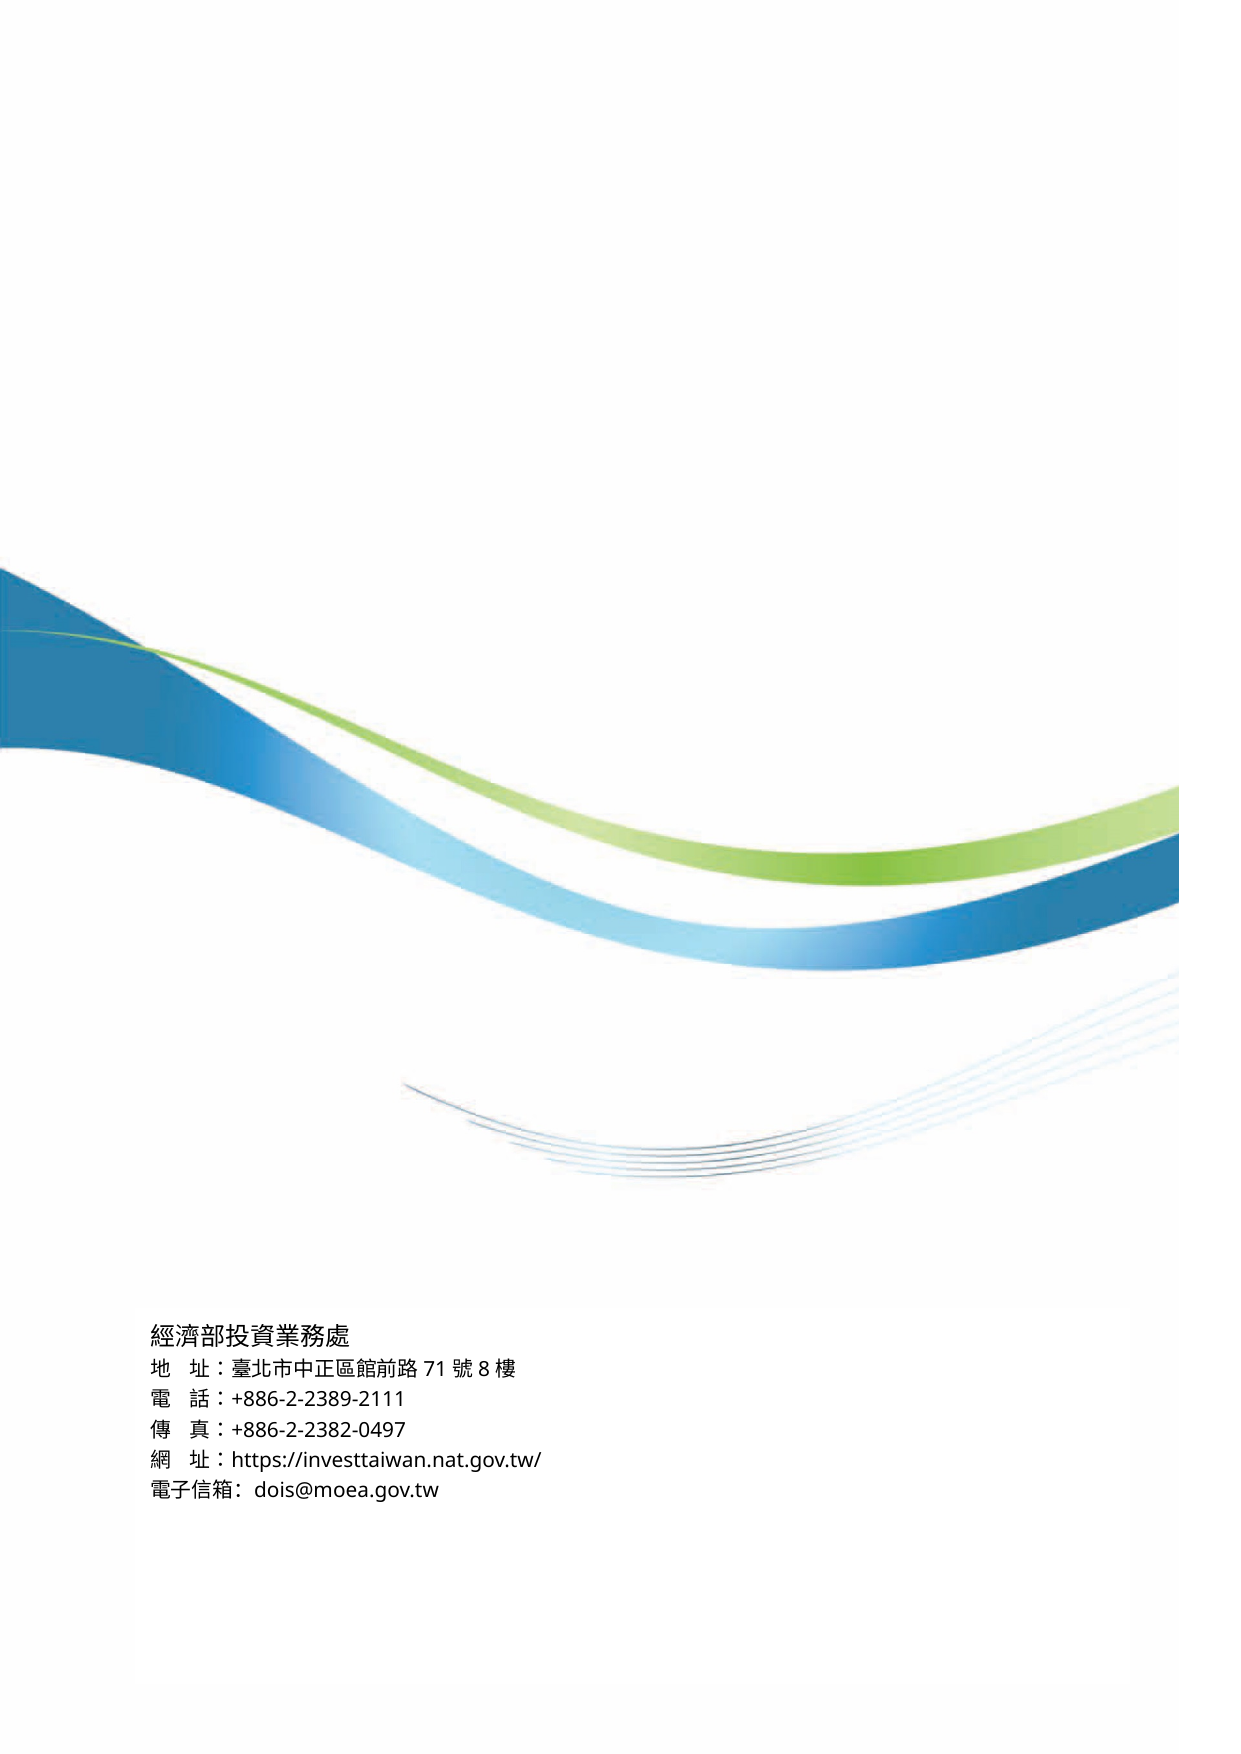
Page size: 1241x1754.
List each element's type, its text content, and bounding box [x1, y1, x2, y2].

picture [0, 0, 1179, 1754]
text 網 址：https://investtaiwan.nat.gov.tw/ [150, 1443, 1115, 1473]
text 傳 真：+886-2-2382-0497 [150, 1413, 1115, 1443]
text 地 址：臺北市中正區館前路 71 號 8 樓 [150, 1352, 1115, 1382]
text 電 話：+886-2-2389-2111 [150, 1382, 1115, 1413]
text 經濟部投資業務處 [150, 1316, 1115, 1352]
text 電子信箱：dois@moea.gov.tw [150, 1473, 1115, 1504]
